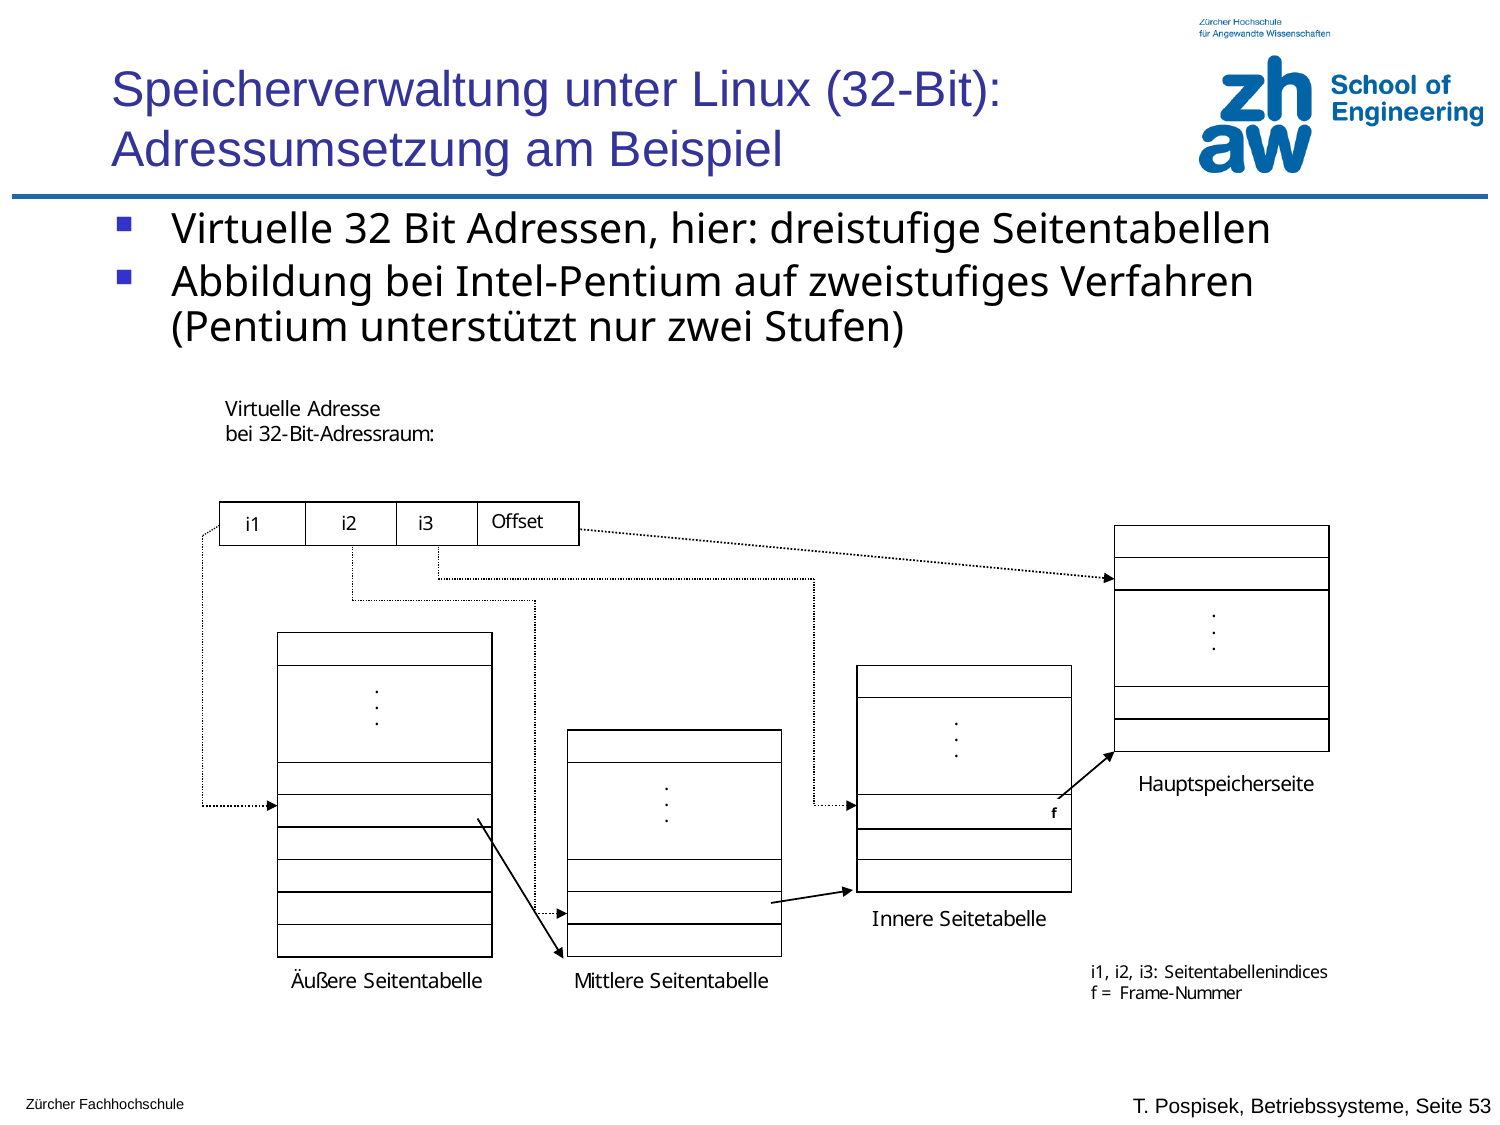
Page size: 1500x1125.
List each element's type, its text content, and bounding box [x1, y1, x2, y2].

picture [162, 375, 1359, 1023]
picture [1199, 19, 1483, 173]
title Speicherverwaltung unter Linux (32-Bit): Adressumsetzung am Beispiel [96, 71, 1375, 185]
list Virtuelle 32 Bit Adressen, hier: dreistufige Seitentabellen Abbildung bei Intel-Pentium auf zweistufiges Verfahren (Pentium unterstützt nur zwei Stufen) [99, 200, 1388, 363]
